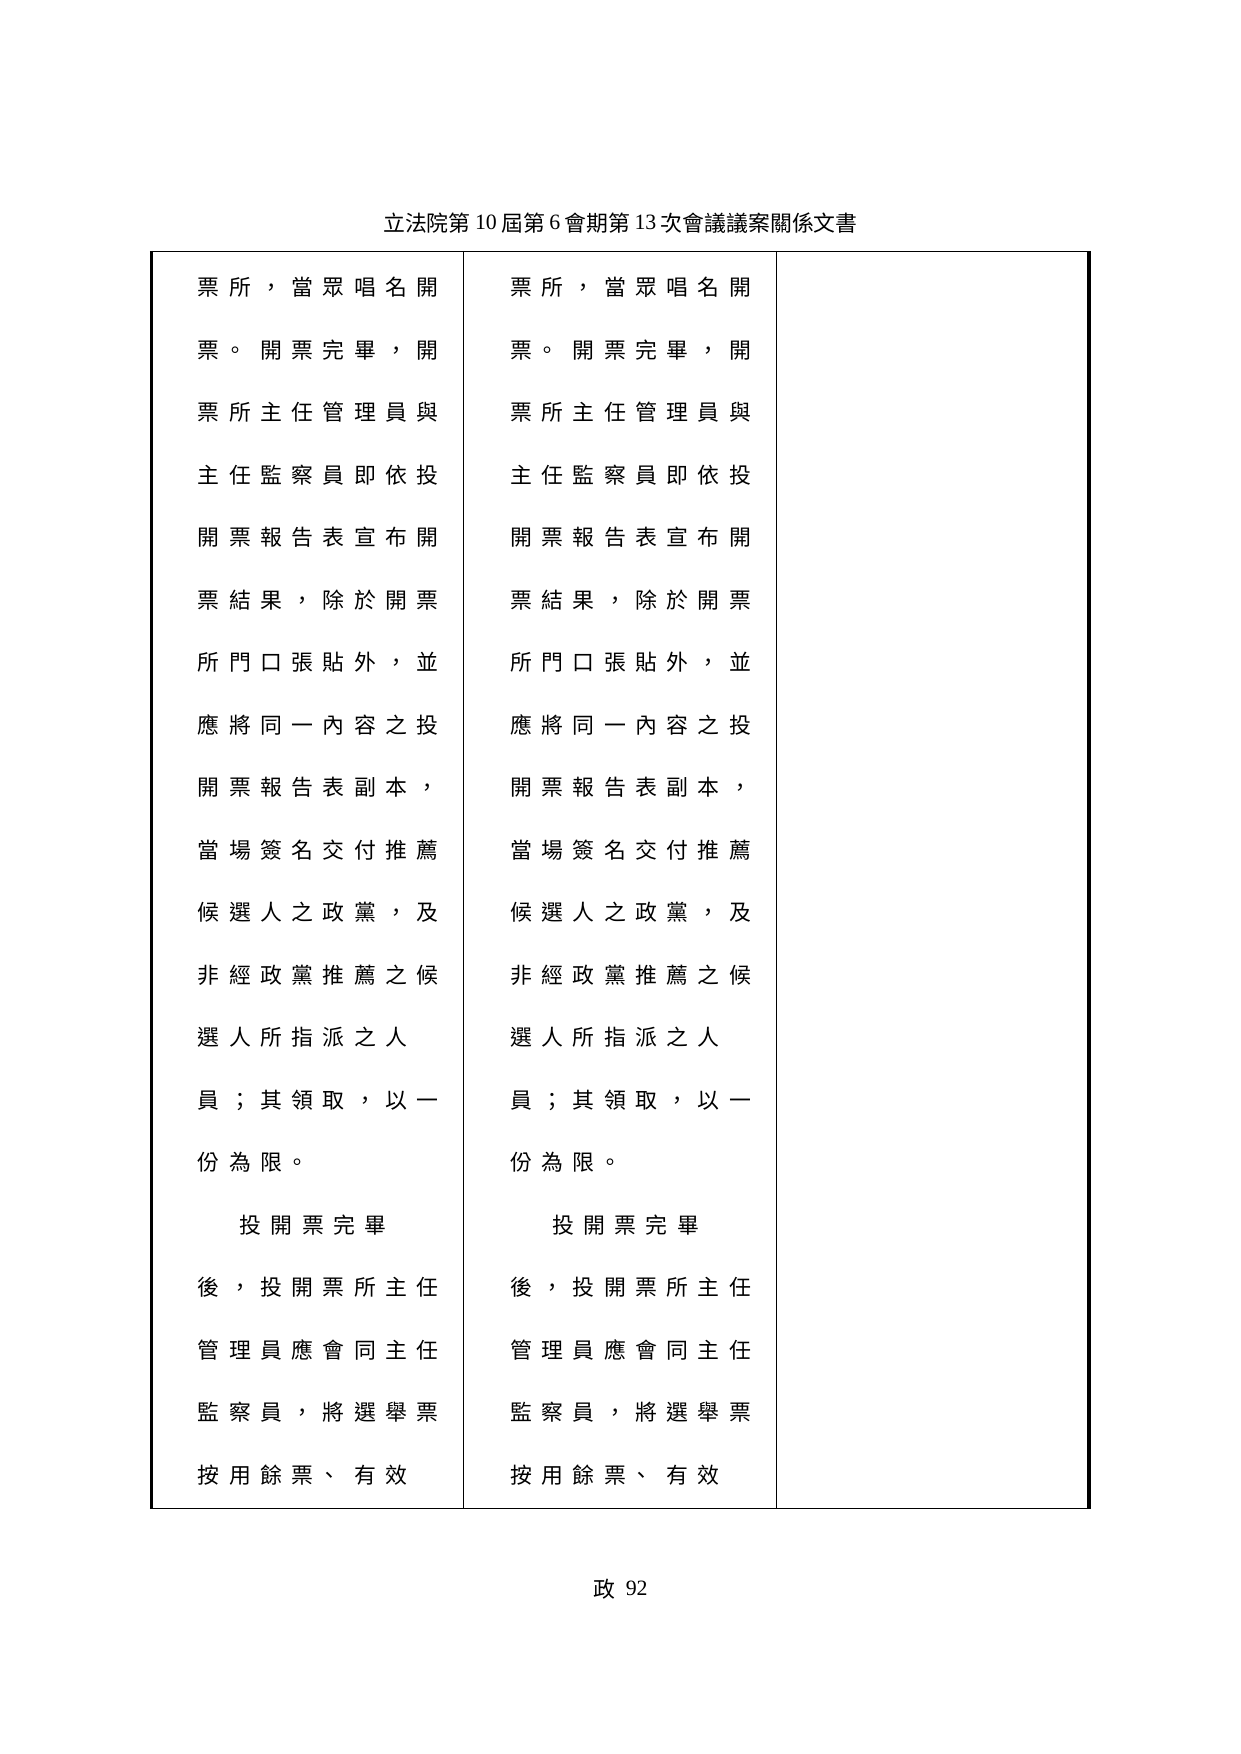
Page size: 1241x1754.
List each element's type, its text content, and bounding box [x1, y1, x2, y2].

table_cell [777, 252, 1087, 1508]
table_cell 票所，當眾唱名開票。開票完畢，開票所主任管理員與主任監察員即依投開票報告表宣布開票結果，除於開票所門口張貼外，並應將同一內容之投開票報告表副本，當場簽名交付推薦候選人之政黨，及非經政黨推薦之候選人所指派之人員；其領取，以一份為限。 投開票完畢後，投開票所主任管理員應會同主任監察員，將選舉票按用餘票、有效 [153, 252, 463, 1508]
table_cell 票所，當眾唱名開票。開票完畢，開票所主任管理員與主任監察員即依投開票報告表宣布開票結果，除於開票所門口張貼外，並應將同一內容之投開票報告表副本，當場簽名交付推薦候選人之政黨，及非經政黨推薦之候選人所指派之人員；其領取，以一份為限。 投開票完畢後，投開票所主任管理員應會同主任監察員，將選舉票按用餘票、有效 [464, 252, 776, 1508]
